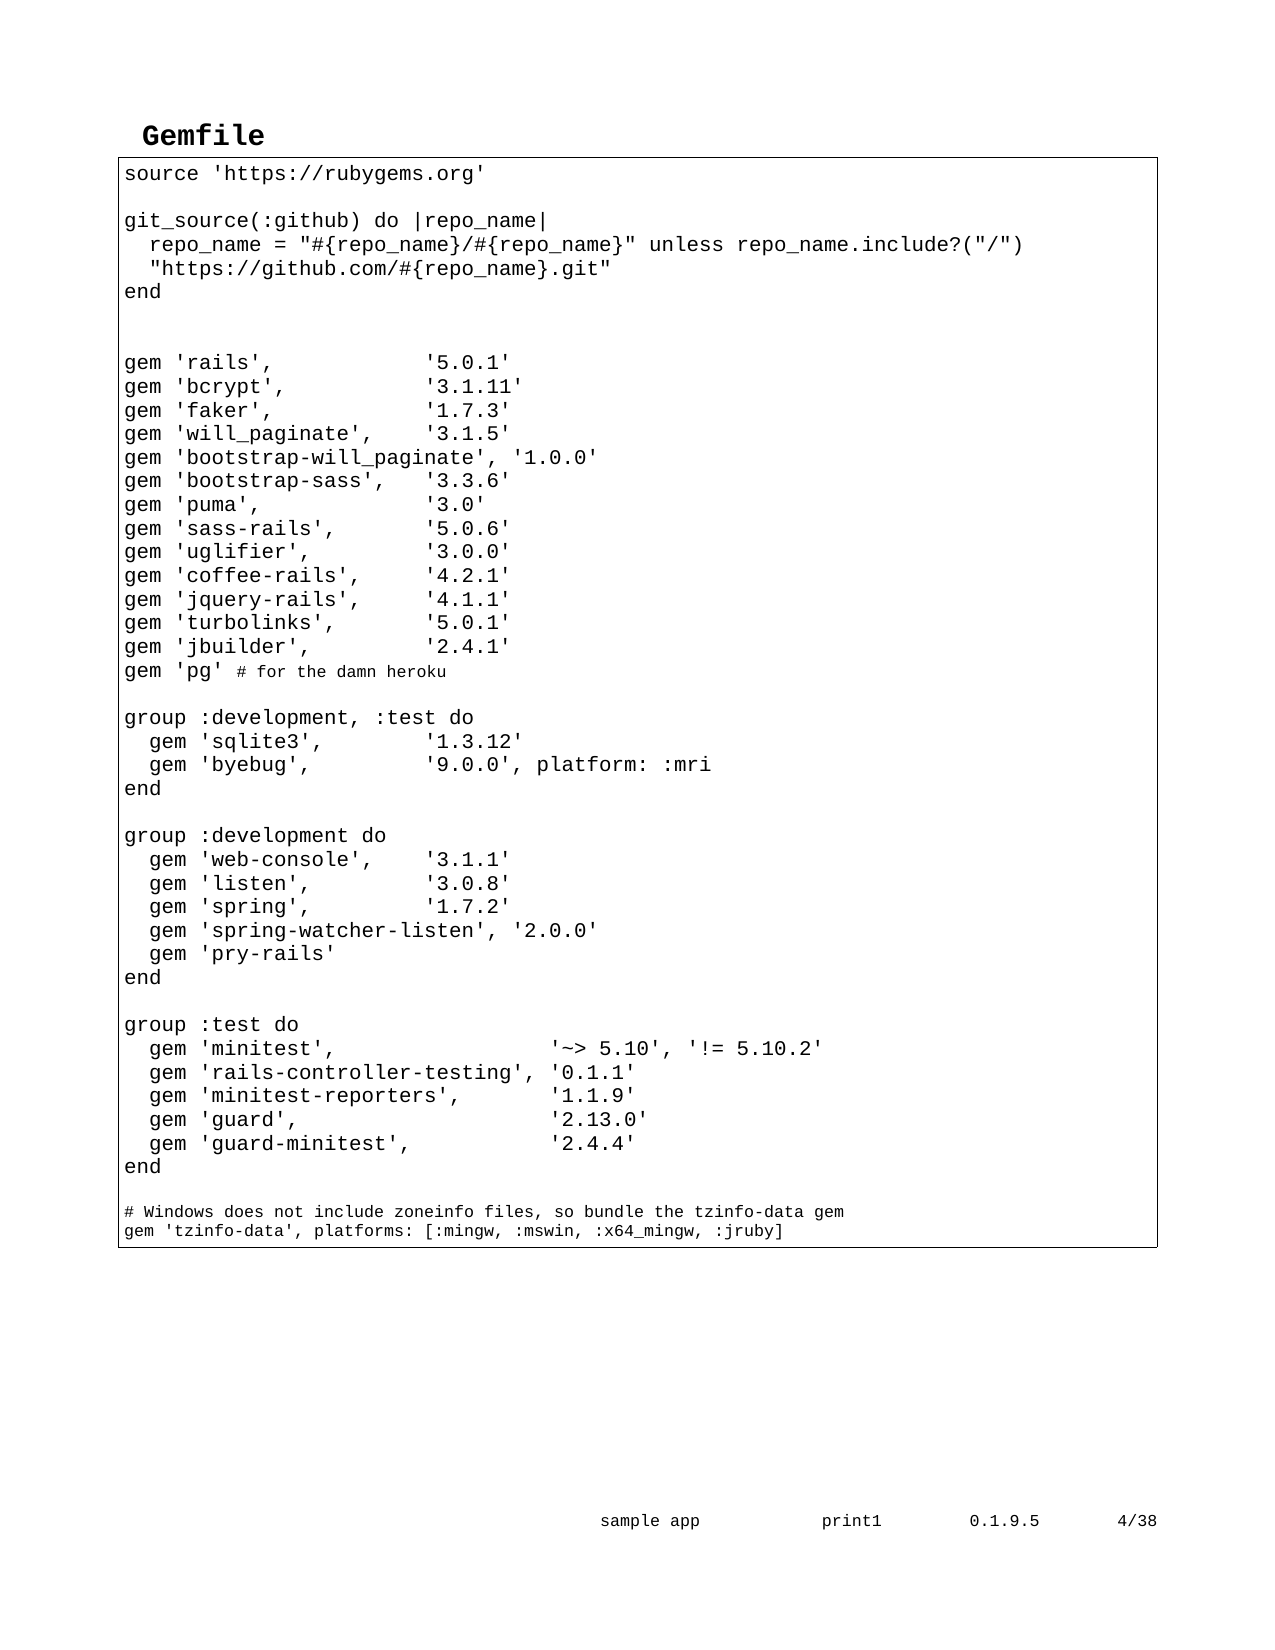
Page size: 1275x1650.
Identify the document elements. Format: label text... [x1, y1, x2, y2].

table_header source 'https://rubygems.org' git_source(:github) do |repo_name| repo_name = "#{repo_name}/#{repo_name}" unless repo_name.include?("/") "https://github.com/#{repo_name}.git" end gem 'rails', '5.0.1' gem 'bcrypt', '3.1.11' gem 'faker', '1.7.3' gem 'will_paginate', '3.1.5' gem 'bootstrap-will_paginate', '1.0.0' gem 'bootstrap-sass', '3.3.6' gem 'puma', '3.0' gem 'sass-rails', '5.0.6' gem 'uglifier', '3.0.0' gem 'coffee-rails', '4.2.1' gem 'jquery-rails', '4.1.1' gem 'turbolinks', '5.0.1' gem 'jbuilder', '2.4.1' gem 'pg' # for the damn heroku group :development, :test do gem 'sqlite3', '1.3.12' gem 'byebug', '9.0.0', platform: :mri end group :development do gem 'web-console', '3.1.1' gem 'listen', '3.0.8' gem 'spring', '1.7.2' gem 'spring-watcher-listen', '2.0.0' gem 'pry-rails' end group :test do gem 'minitest', '~> 5.10', '!= 5.10.2' gem 'rails-controller-testing', '0.1.1' gem 'minitest-reporters', '1.1.9' gem 'guard', '2.13.0' gem 'guard-minitest', '2.4.4' end # Windows does not include zoneinfo files, so bundle the tzinfo-data gem gem 'tzinfo-data', platforms: [:mingw, :mswin, :x64_mingw, :jruby] [119, 158, 1157, 1247]
subtitle Gemfile [142, 121, 1157, 154]
